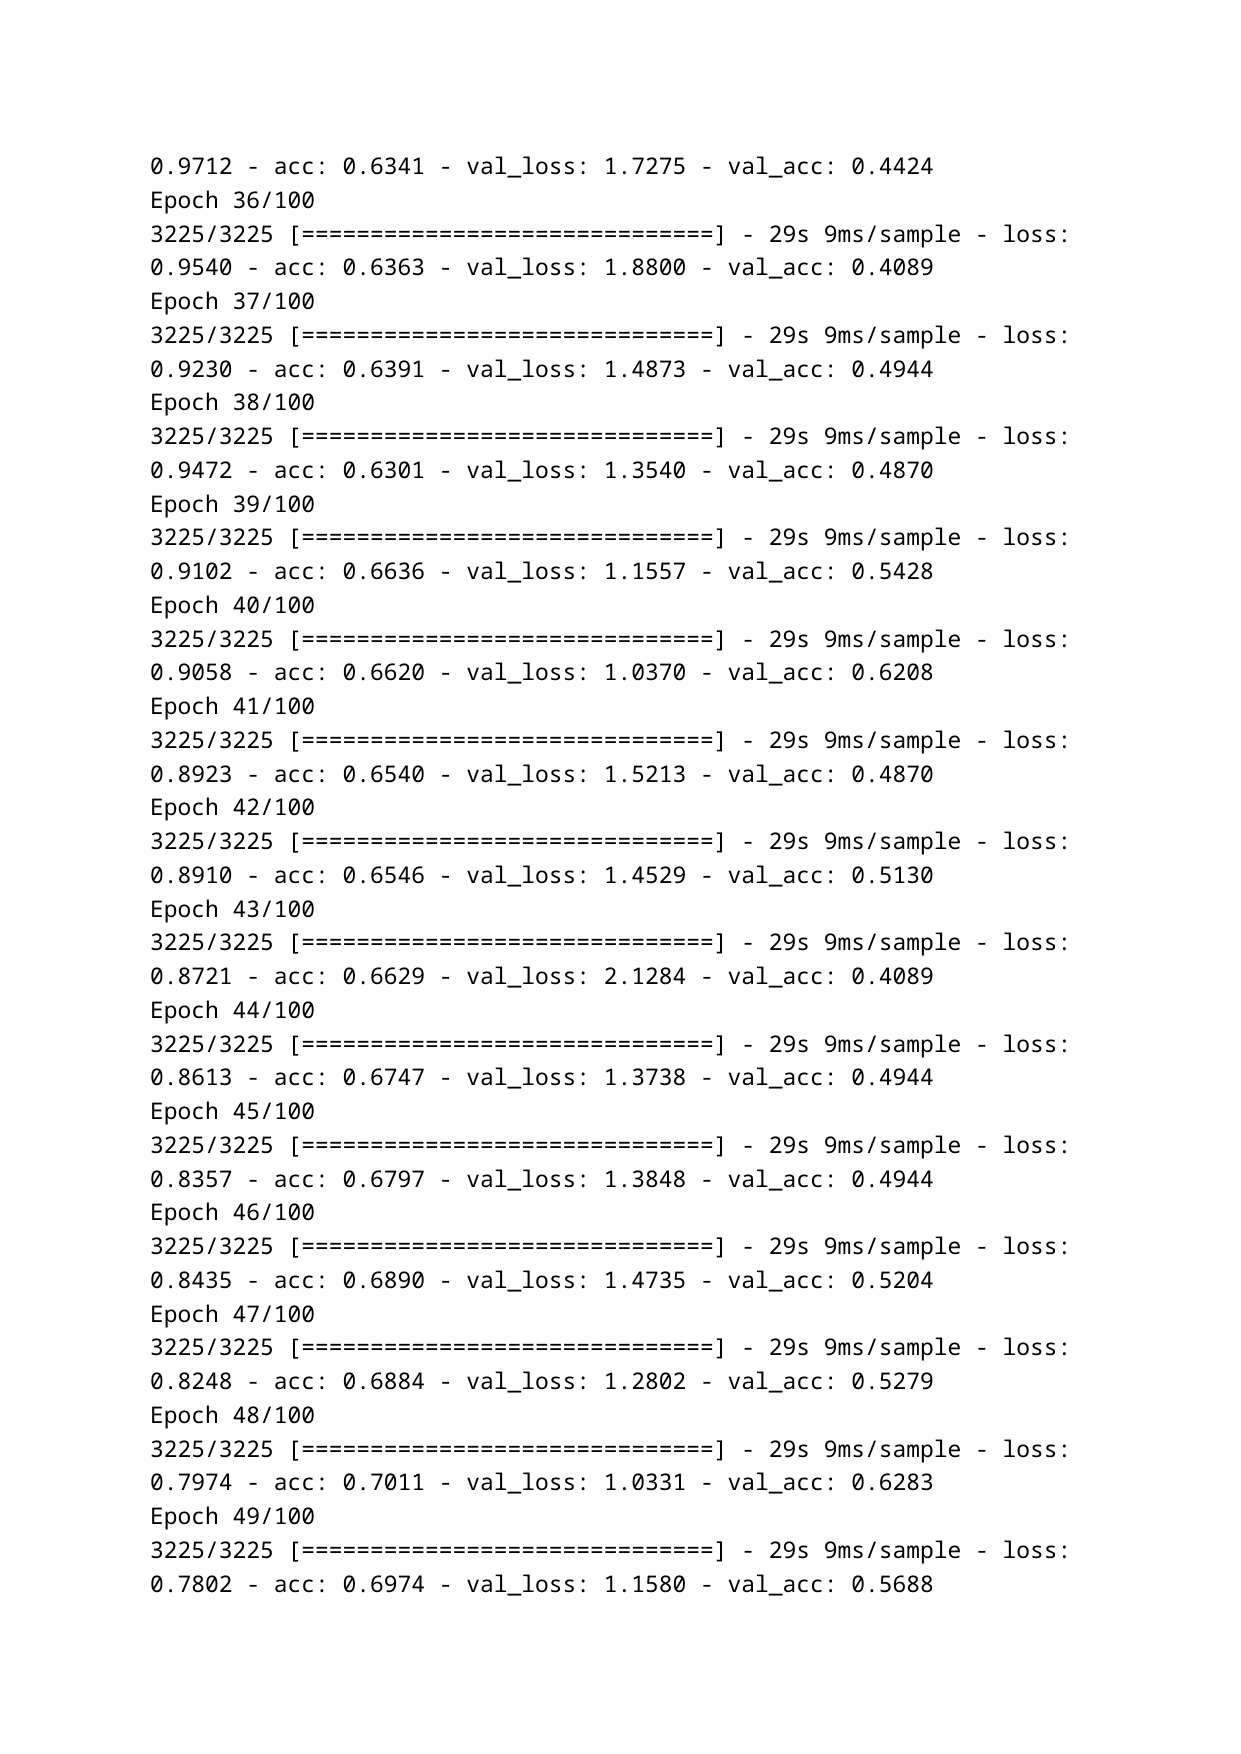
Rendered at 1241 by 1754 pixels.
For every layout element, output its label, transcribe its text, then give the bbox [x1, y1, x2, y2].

text 0.9712 - acc: 0.6341 - val_loss: 1.7275 - val_acc: 0.4424 Epoch 36/100 3225/3225 [==============================] - 29s 9ms/sample - loss: 0.9540 - acc: 0.6363 - val_loss: 1.8800 - val_acc: 0.4089 Epoch 37/100 3225/3225 [==============================] - 29s 9ms/sample - loss: 0.9230 - acc: 0.6391 - val_loss: 1.4873 - val_acc: 0.4944 Epoch 38/100 3225/3225 [==============================] - 29s 9ms/sample - loss: 0.9472 - acc: 0.6301 - val_loss: 1.3540 - val_acc: 0.4870 Epoch 39/100 3225/3225 [==============================] - 29s 9ms/sample - loss: 0.9102 - acc: 0.6636 - val_loss: 1.1557 - val_acc: 0.5428 Epoch 40/100 3225/3225 [==============================] - 29s 9ms/sample - loss: 0.9058 - acc: 0.6620 - val_loss: 1.0370 - val_acc: 0.6208 Epoch 41/100 3225/3225 [==============================] - 29s 9ms/sample - loss: 0.8923 - acc: 0.6540 - val_loss: 1.5213 - val_acc: 0.4870 Epoch 42/100 3225/3225 [==============================] - 29s 9ms/sample - loss: 0.8910 - acc: 0.6546 - val_loss: 1.4529 - val_acc: 0.5130 Epoch 43/100 3225/3225 [==============================] - 29s 9ms/sample - loss: 0.8721 - acc: 0.6629 - val_loss: 2.1284 - val_acc: 0.4089 Epoch 44/100 3225/3225 [==============================] - 29s 9ms/sample - loss: 0.8613 - acc: 0.6747 - val_loss: 1.3738 - val_acc: 0.4944 Epoch 45/100 3225/3225 [==============================] - 29s 9ms/sample - loss: 0.8357 - acc: 0.6797 - val_loss: 1.3848 - val_acc: 0.4944 Epoch 46/100 3225/3225 [==============================] - 29s 9ms/sample - loss: 0.8435 - acc: 0.6890 - val_loss: 1.4735 - val_acc: 0.5204 Epoch 47/100 3225/3225 [==============================] - 29s 9ms/sample - loss: 0.8248 - acc: 0.6884 - val_loss: 1.2802 - val_acc: 0.5279 Epoch 48/100 3225/3225 [==============================] - 29s 9ms/sample - loss: 0.7974 - acc: 0.7011 - val_loss: 1.0331 - val_acc: 0.6283 Epoch 49/100 3225/3225 [==============================] - 29s 9ms/sample - loss: 0.7802 - acc: 0.6974 - val_loss: 1.1580 - val_acc: 0.5688 [150, 150, 1090, 1599]
